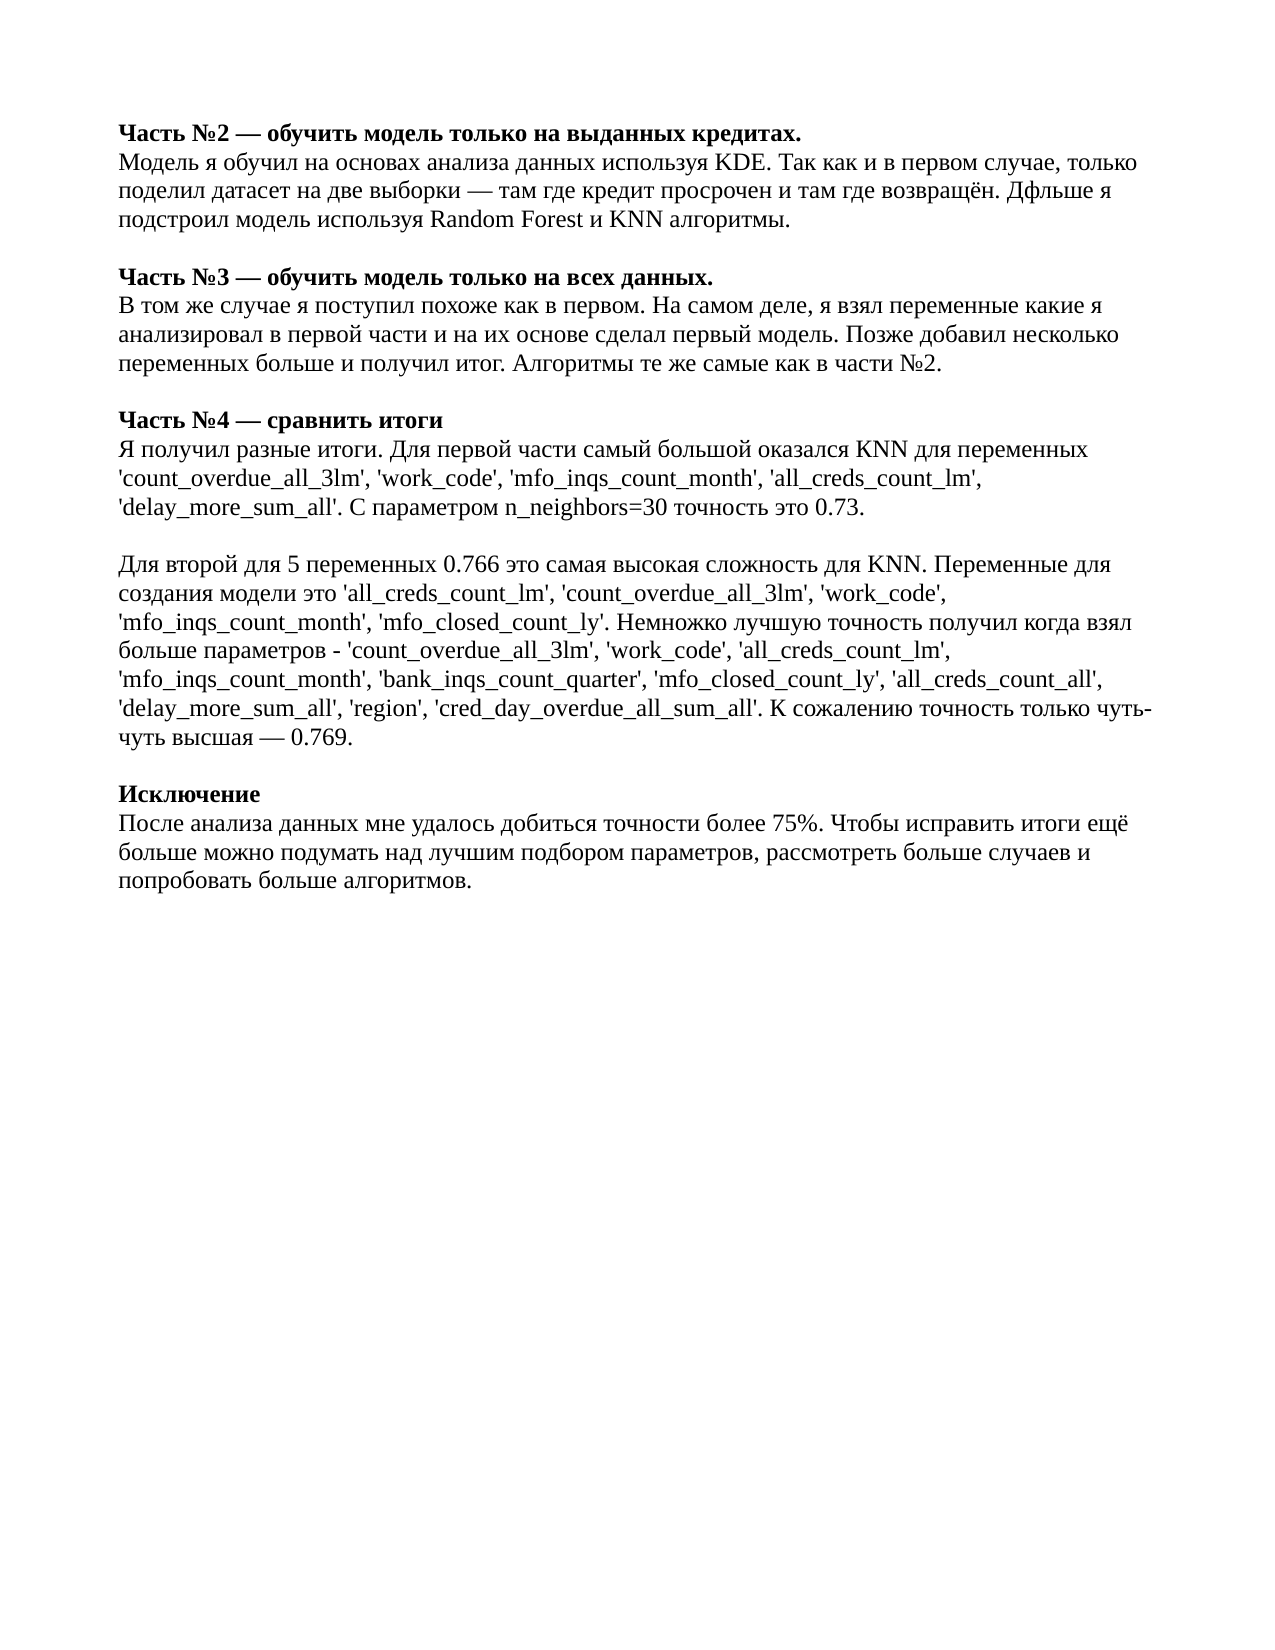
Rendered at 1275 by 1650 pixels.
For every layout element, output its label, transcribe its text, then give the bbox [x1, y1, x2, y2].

text Для второй для 5 переменных 0.766 это самая высокая сложность для KNN. Переменные для создания модели это 'all_creds_count_lm', 'count_overdue_all_3lm', 'work_code', 'mfo_inqs_count_month', 'mfo_closed_count_ly'. Немножко лучшую точность получил когда взял больше параметров - 'count_overdue_all_3lm', 'work_code', 'all_creds_count_lm', 'mfo_inqs_count_month', 'bank_inqs_count_quarter', 'mfo_closed_count_ly', 'all_creds_count_all', 'delay_more_sum_all', 'region', 'cred_day_overdue_all_sum_all'. К сожалению точность только чуть-чуть высшая — 0.769. [118, 549, 1157, 751]
text Часть №3 — обучить модель только на всех данных. [118, 262, 1157, 291]
text Исключение [118, 779, 1157, 808]
text Часть №2 — обучить модель только на выданных кредитах. [118, 118, 1157, 147]
text Я получил разные итоги. Для первой части самый большой оказался КNN для переменных 'count_overdue_all_3lm', 'work_code', 'mfo_inqs_count_month', 'all_creds_count_lm', 'delay_more_sum_all'. С параметром n_neighbors=30 точность это 0.73. [118, 434, 1157, 521]
text Часть №4 — сравнить итоги [118, 406, 1157, 434]
text Модель я обучил на основах анализа данных используя KDE. Так как и в первом случае, только поделил датасет на две выборки — там где кредит просрочен и там где возвращён. Дфльше я подстроил модель используя Random Forest и KNN алгоритмы. [118, 147, 1157, 233]
text После анализа данных мне удалось добиться точности более 75%. Чтобы исправить итоги ещё больше можно подумать над лучшим подбором параметров, рассмотреть больше случаев и попробовать больше алгоритмов. [118, 808, 1157, 894]
text В том же случае я поступил похоже как в первом. На самом деле, я взял переменные какие я анализировал в первой части и на их основе сделал первый модель. Позже добавил несколько переменных больше и получил итог. Алгоритмы те же самые как в части №2. [118, 291, 1157, 377]
